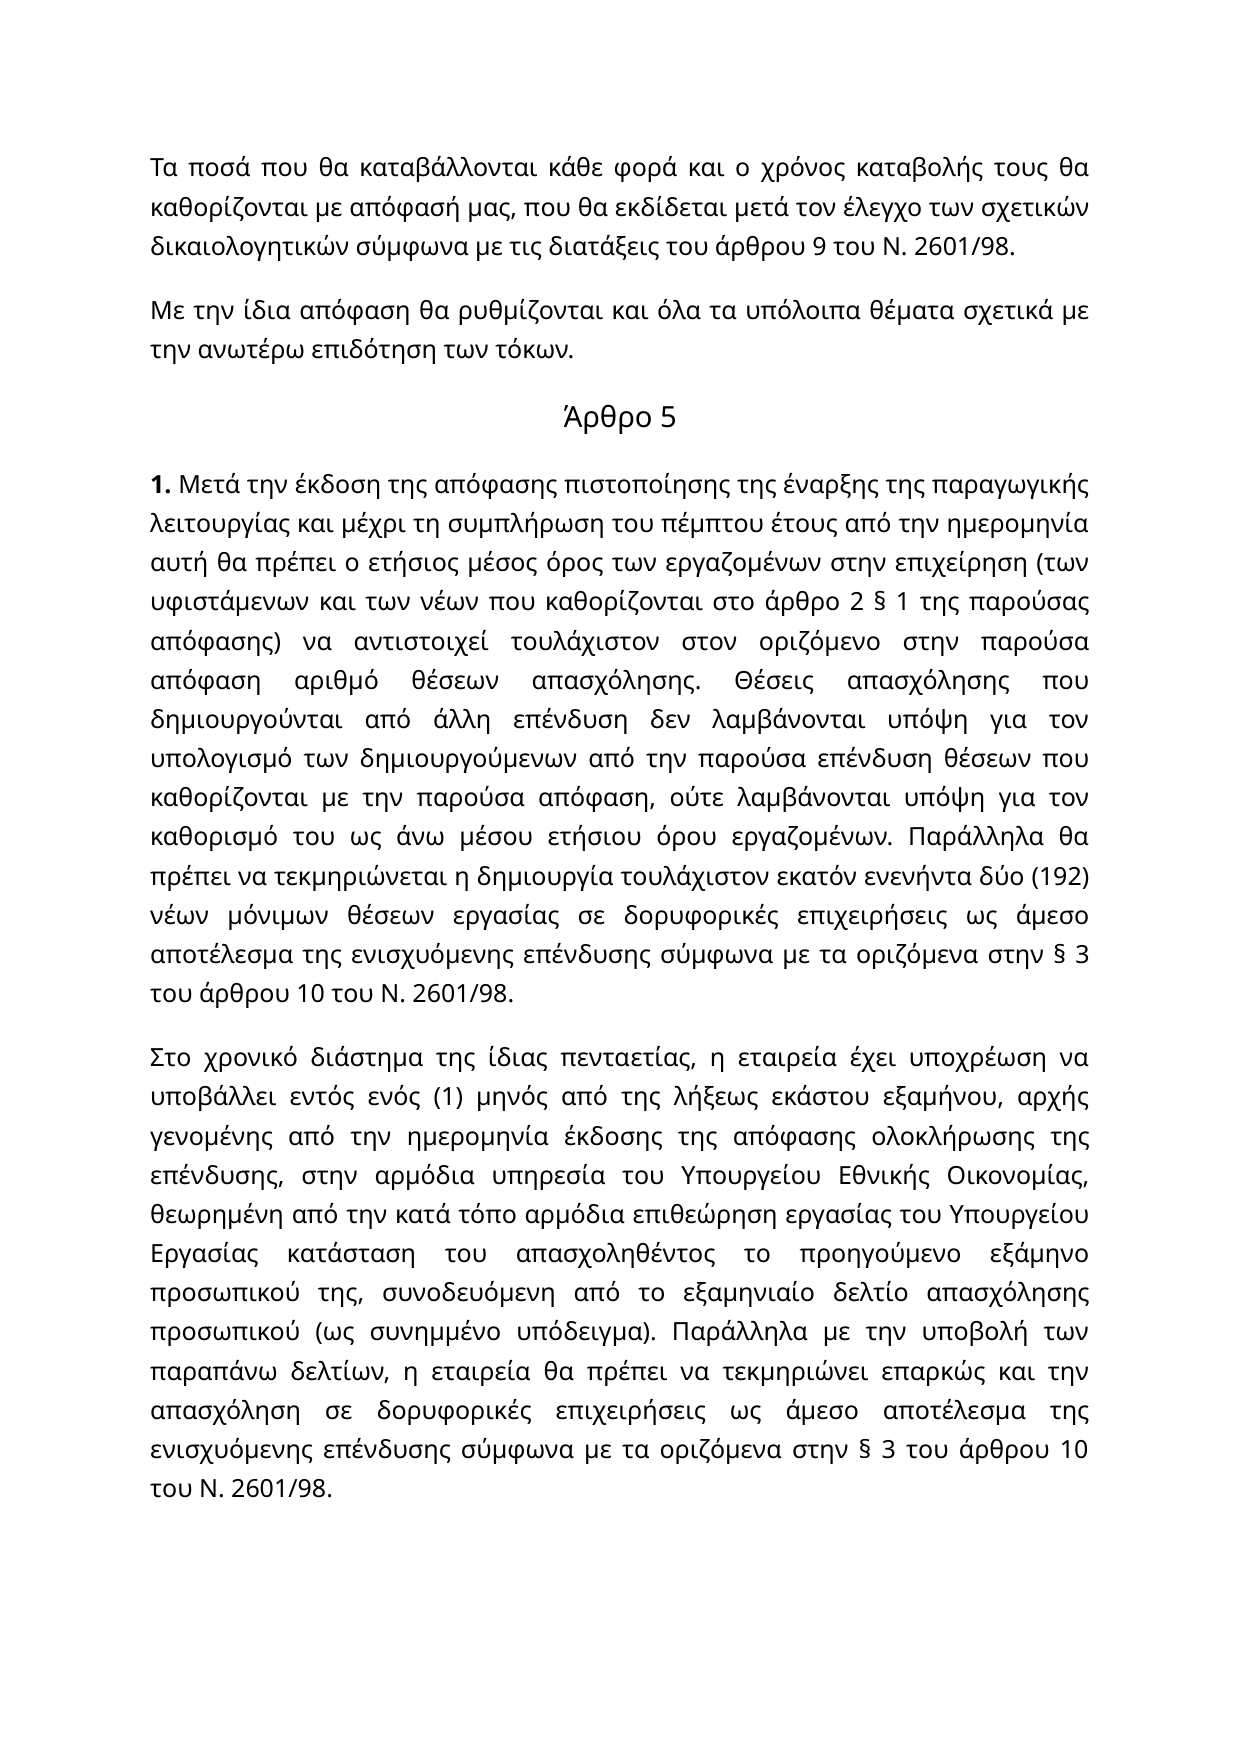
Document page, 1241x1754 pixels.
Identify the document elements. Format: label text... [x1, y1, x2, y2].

text Τα ποσά που θα καταβάλλονται κάθε φορά και ο χρόνος καταβολής τους θα καθορίζονται με απόφασή μας, που θα εκδίδεται μετά τον έλεγχο των σχετικών δικαιολογητικών σύμφωνα με τις διατάξεις του άρθρου 9 του Ν. 2601/98. [150, 150, 1090, 262]
text Με την ίδια απόφαση θα ρυθμίζονται και όλα τα υπόλοιπα θέματα σχετικά με την ανωτέρω επιδότηση των τόκων. [150, 292, 1090, 366]
text Στο χρονικό διάστημα της ίδιας πενταετίας, η εταιρεία έχει υποχρέωση να υποβάλλει εντός ενός (1) μηνός από της λήξεως εκάστου εξαμήνου, αρχής γενομένης από την ημερομηνία έκδοσης της απόφασης ολοκλήρωσης της επένδυσης, στην αρμόδια υπηρεσία του Υπουργείου Εθνικής Οικονομίας, θεωρημένη από την κατά τόπο αρμόδια επιθεώρηση εργασίας του Υπουργείου Εργασίας κατάσταση του απασχοληθέντος το προηγούμενο εξάμηνο προσωπικού της, συνοδευόμενη από το εξαμηνιαίο δελτίο απασχόλησης προσωπικού (ως συνημμένο υπόδειγμα). Παράλληλα με την υποβολή των παραπάνω δελτίων, η εταιρεία θα πρέπει να τεκμηριώνει επαρκώς και την απασχόληση σε δορυφορικές επιχειρήσεις ως άμεσο αποτέλεσμα της ενισχυόμενης επένδυσης σύμφωνα με τα οριζόμενα στην § 3 του άρθρου 10 του Ν. 2601/98. [150, 1040, 1090, 1505]
text 1. Μετά την έκδοση της απόφασης πιστοποίησης της έναρξης της παραγωγικής λειτουργίας και μέχρι τη συμπλήρωση του πέμπτου έτους από την ημερομηνία αυτή θα πρέπει ο ετήσιος μέσος όρος των εργαζομένων στην επιχείρηση (των υφιστάμενων και των νέων που καθορίζονται στο άρθρο 2 § 1 της παρούσας απόφασης) να αντιστοιχεί τουλάχιστον στον οριζόμενο στην παρούσα απόφαση αριθμό θέσεων απασχόλησης. Θέσεις απασχόλησης που δημιουργούνται από άλλη επένδυση δεν λαμβάνονται υπόψη για τον υπολογισμό των δημιουργούμενων από την παρούσα επένδυση θέσεων που καθορίζονται με την παρούσα απόφαση, ούτε λαμβάνονται υπόψη για τον καθορισμό του ως άνω μέσου ετήσιου όρου εργαζομένων. Παράλληλα θα πρέπει να τεκμηριώνεται η δημιουργία τουλάχιστον εκατόν ενενήντα δύο (192) νέων μόνιμων θέσεων εργασίας σε δορυφορικές επιχειρήσεις ως άμεσο αποτέλεσμα της ενισχυόμενης επένδυσης σύμφωνα με τα οριζόμενα στην § 3 του άρθρου 10 του Ν. 2601/98. [150, 466, 1090, 1010]
subtitle Άρθρο 5 [150, 396, 1090, 436]
